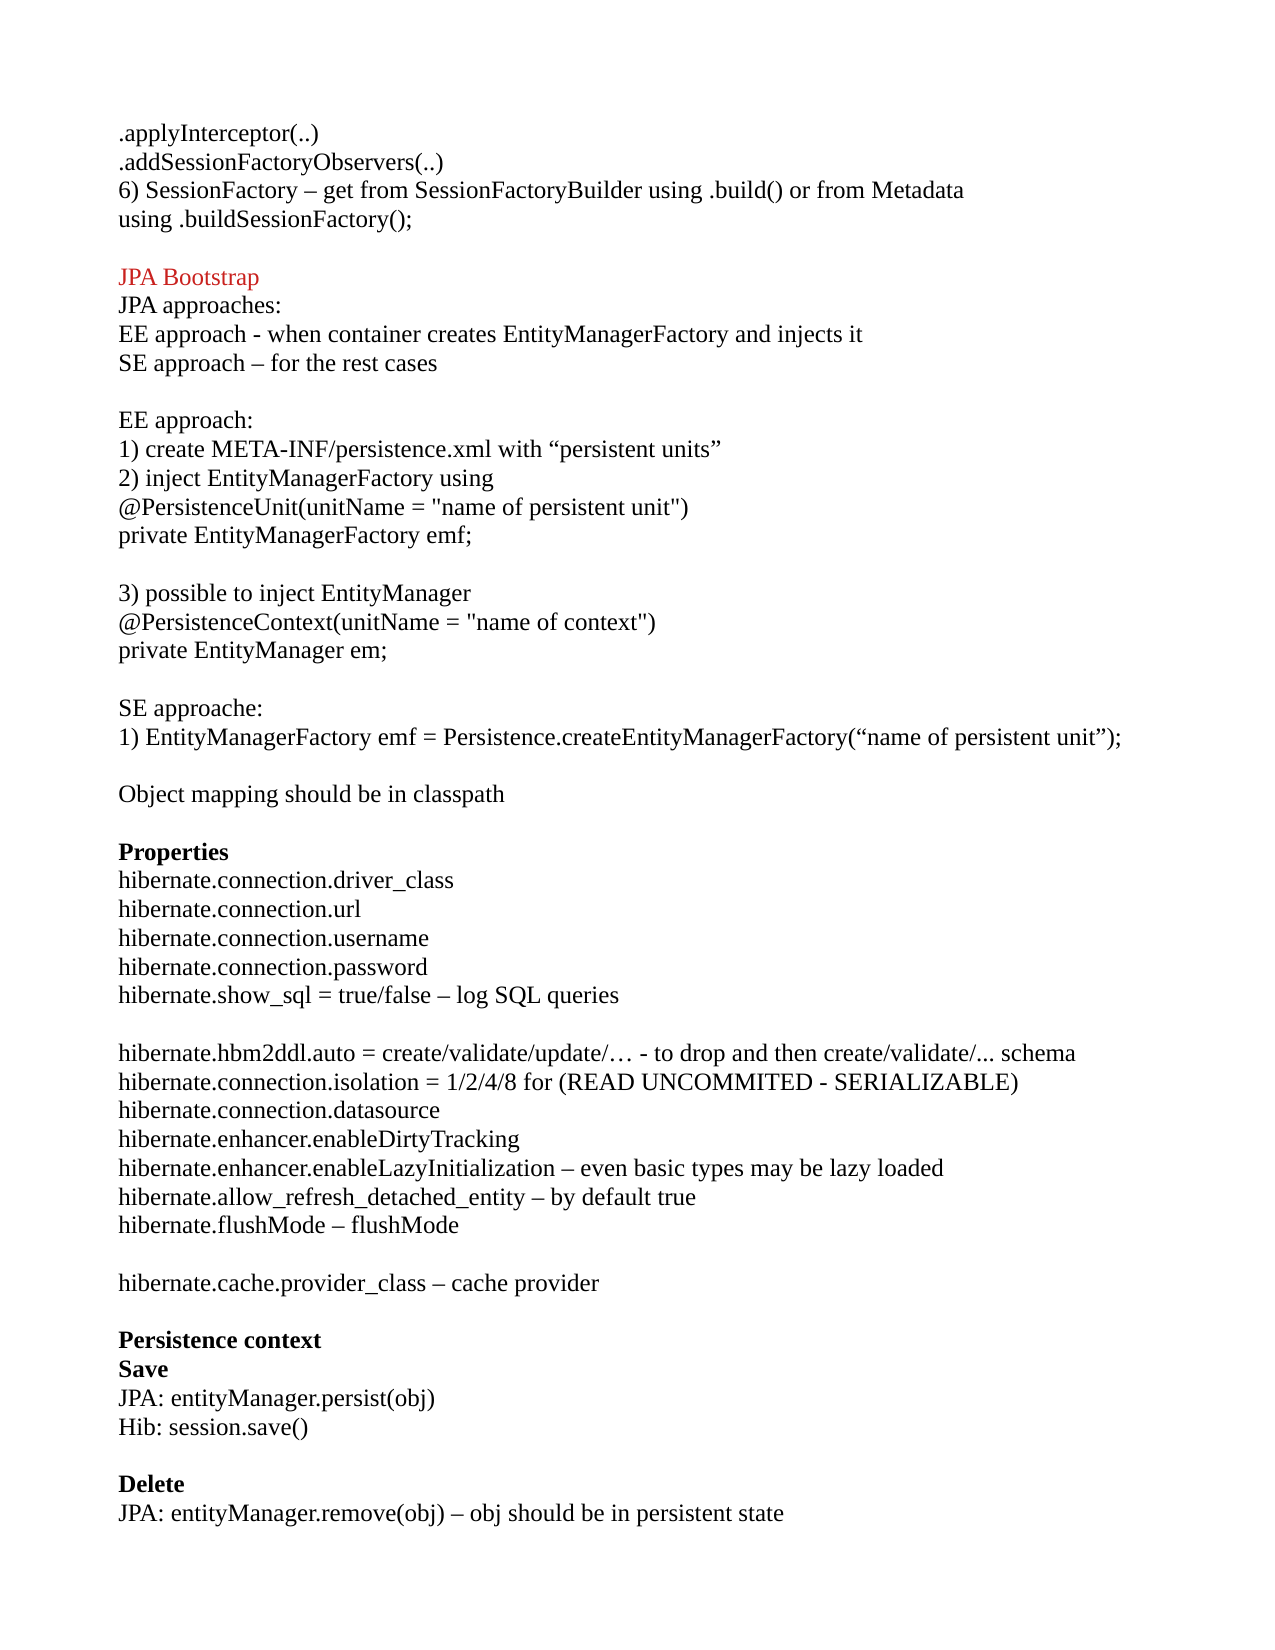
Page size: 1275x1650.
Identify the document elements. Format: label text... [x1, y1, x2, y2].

text @PersistenceContext(unitName = "name of context") [118, 607, 1157, 636]
text hibernate.connection.isolation = 1/2/4/8 for (READ UNCOMMITED - SERIALIZABLE) [118, 1067, 1157, 1096]
text JPA: entityManager.persist(obj) [118, 1383, 1157, 1412]
text 3) possible to inject EntityManager [118, 578, 1157, 607]
text Save [118, 1354, 1157, 1383]
text hibernate.enhancer.enableDirtyTracking [118, 1124, 1157, 1153]
text Hib: session.save() [118, 1412, 1157, 1441]
text private EntityManagerFactory emf; [118, 521, 1157, 549]
text hibernate.connection.datasource [118, 1096, 1157, 1124]
text Delete [118, 1469, 1157, 1498]
text hibernate.connection.driver_class [118, 866, 1157, 894]
text 1) create META-INF/persistence.xml with “persistent units” [118, 434, 1157, 463]
text 2) inject EntityManagerFactory using [118, 463, 1157, 492]
text hibernate.flushMode – flushMode [118, 1211, 1157, 1239]
text 1) EntityManagerFactory emf = Persistence.createEntityManagerFactory(“name of persistent unit”); [118, 722, 1157, 751]
text 6) SessionFactory – get from SessionFactoryBuilder using .build() or from Metadata using .buildSessionFactory(); [118, 176, 1157, 233]
text hibernate.connection.username [118, 923, 1157, 952]
text hibernate.connection.password [118, 952, 1157, 981]
text EE approach - when container creates EntityManagerFactory and injects it [118, 319, 1157, 348]
text hibernate.hbm2ddl.auto = create/validate/update/… - to drop and then create/validate/... schema [118, 1038, 1157, 1067]
text Persistence context [118, 1326, 1157, 1354]
text SE approache: [118, 693, 1157, 722]
text hibernate.cache.provider_class – cache provider [118, 1268, 1157, 1297]
text hibernate.show_sql = true/false – log SQL queries [118, 981, 1157, 1009]
text JPA approaches: [118, 291, 1157, 319]
text hibernate.enhancer.enableLazyInitialization – even basic types may be lazy loaded [118, 1153, 1157, 1182]
text SE approach – for the rest cases [118, 348, 1157, 377]
text EE approach: [118, 406, 1157, 434]
text .applyInterceptor(..) [118, 118, 1157, 147]
text private EntityManager em; [118, 636, 1157, 664]
text .addSessionFactoryObservers(..) [118, 147, 1157, 176]
text @PersistenceUnit(unitName = "name of persistent unit") [118, 492, 1157, 521]
text hibernate.connection.url [118, 894, 1157, 923]
text hibernate.allow_refresh_detached_entity – by default true [118, 1182, 1157, 1211]
text Properties [118, 837, 1157, 866]
text Object mapping should be in classpath [118, 779, 1157, 808]
text JPA: entityManager.remove(obj) – obj should be in persistent state [118, 1498, 1157, 1527]
text JPA Bootstrap [118, 262, 1157, 291]
